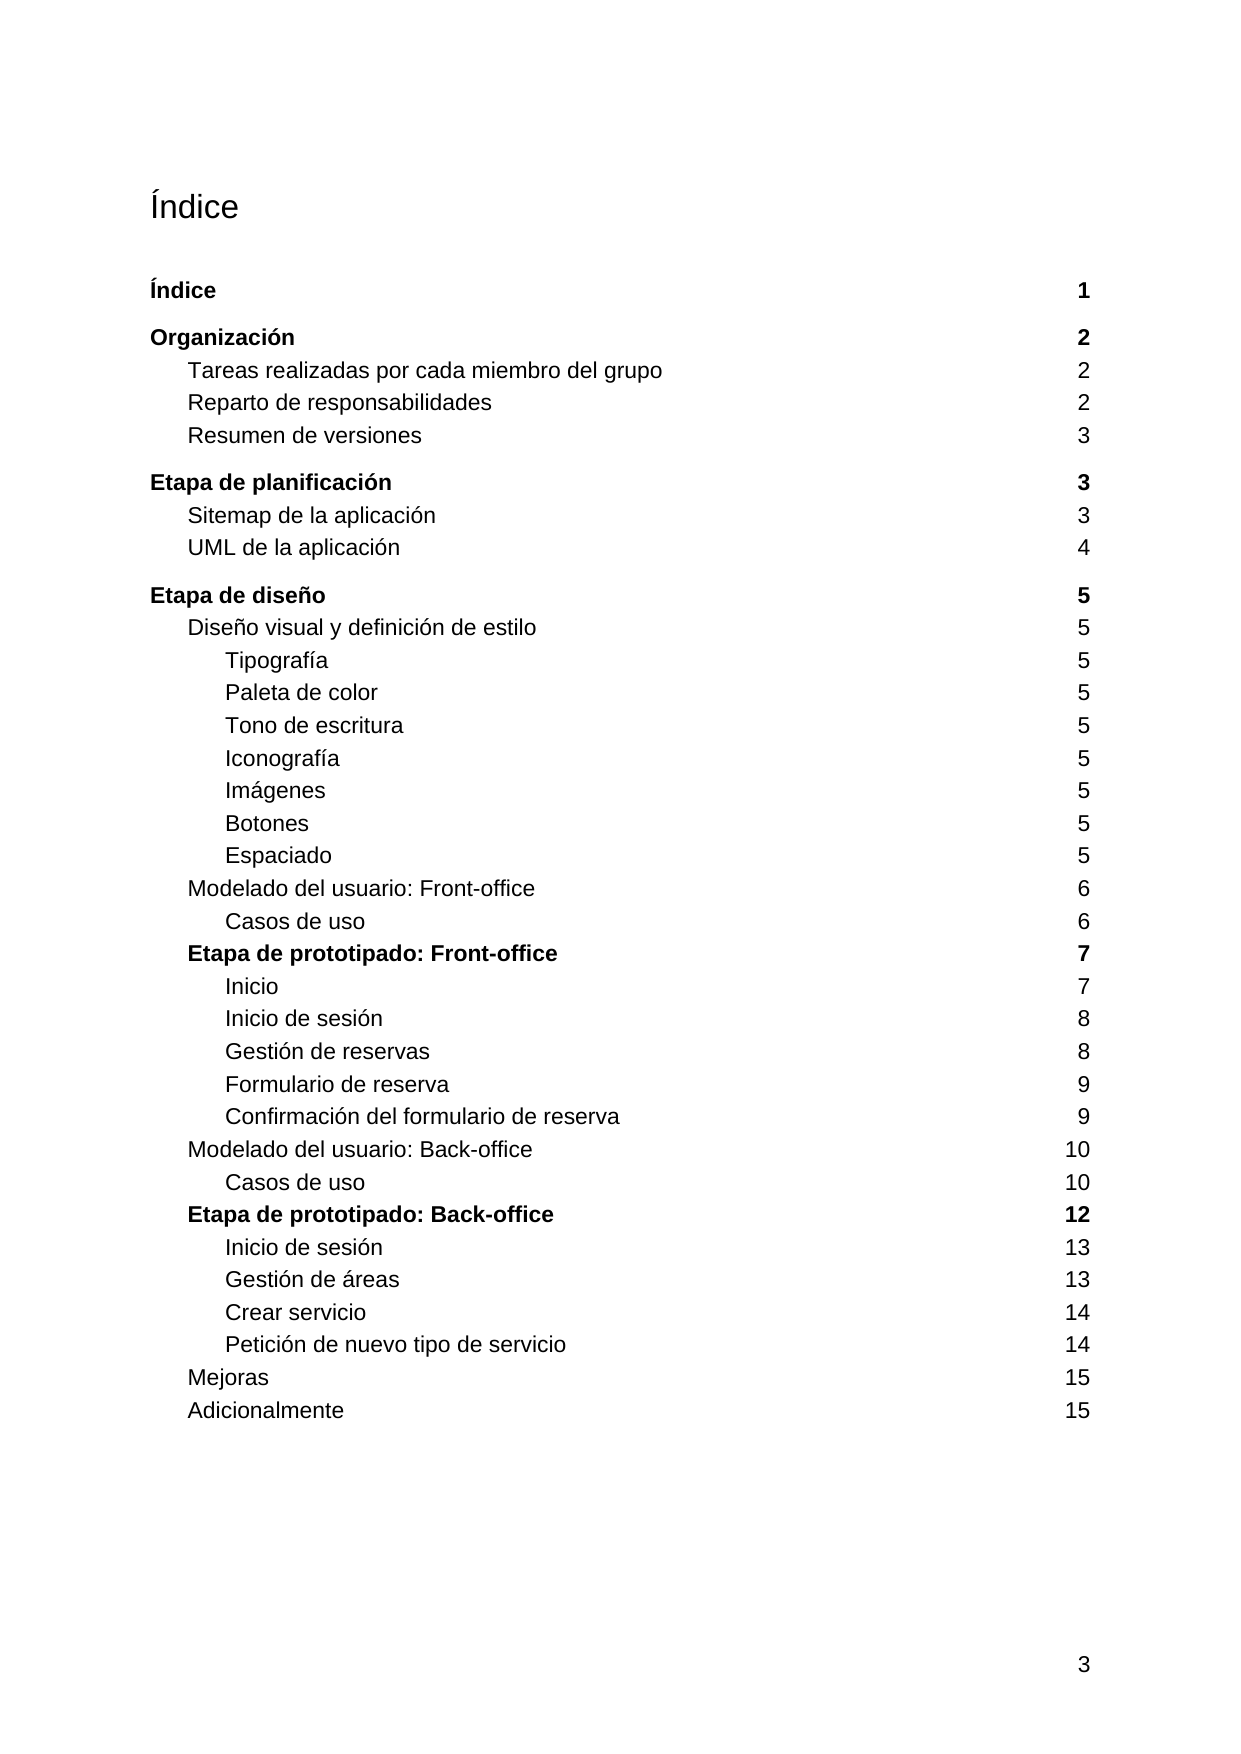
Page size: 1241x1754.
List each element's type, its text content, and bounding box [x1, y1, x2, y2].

text Modelado del usuario: Front-office 6 [187, 875, 1090, 901]
text Casos de uso 6 [225, 908, 1090, 934]
text Tono de escritura 5 [225, 712, 1090, 738]
text UML de la aplicación 4 [187, 534, 1090, 561]
text Petición de nuevo tipo de servicio 14 [225, 1331, 1090, 1358]
text Resumen de versiones 3 [187, 422, 1090, 448]
text Espaciado 5 [225, 842, 1090, 869]
text Imágenes 5 [225, 777, 1090, 803]
text Índice 1 [150, 277, 1090, 303]
text Mejoras 15 [187, 1364, 1090, 1390]
text Etapa de prototipado: Back-office 12 [187, 1201, 1090, 1227]
text Formulario de reserva 9 [225, 1071, 1090, 1097]
text Gestión de reservas 8 [225, 1038, 1090, 1064]
text Inicio 7 [225, 973, 1090, 999]
text Etapa de prototipado: Front-office 7 [187, 940, 1090, 967]
text Etapa de planificación 3 [150, 469, 1090, 496]
text Paleta de color 5 [225, 679, 1090, 706]
text Adicionalmente 15 [187, 1397, 1090, 1423]
text Iconografía 5 [225, 744, 1090, 771]
text Inicio de sesión 8 [225, 1005, 1090, 1032]
text Crear servicio 14 [225, 1299, 1090, 1325]
text Organización 2 [150, 324, 1090, 351]
text Diseño visual y definición de estilo 5 [187, 614, 1090, 641]
text Etapa de diseño 5 [150, 582, 1090, 608]
text Gestión de áreas 13 [225, 1266, 1090, 1293]
text Casos de uso 10 [225, 1168, 1090, 1195]
text Botones 5 [225, 810, 1090, 836]
text Sitemap de la aplicación 3 [187, 502, 1090, 528]
text Tipografía 5 [225, 647, 1090, 673]
text Inicio de sesión 13 [225, 1234, 1090, 1260]
text Tareas realizadas por cada miembro del grupo 2 [187, 357, 1090, 383]
text Reparto de responsabilidades 2 [187, 389, 1090, 416]
text Confirmación del formulario de reserva 9 [225, 1103, 1090, 1129]
subtitle Índice [150, 187, 1090, 226]
text Modelado del usuario: Back-office 10 [187, 1136, 1090, 1162]
